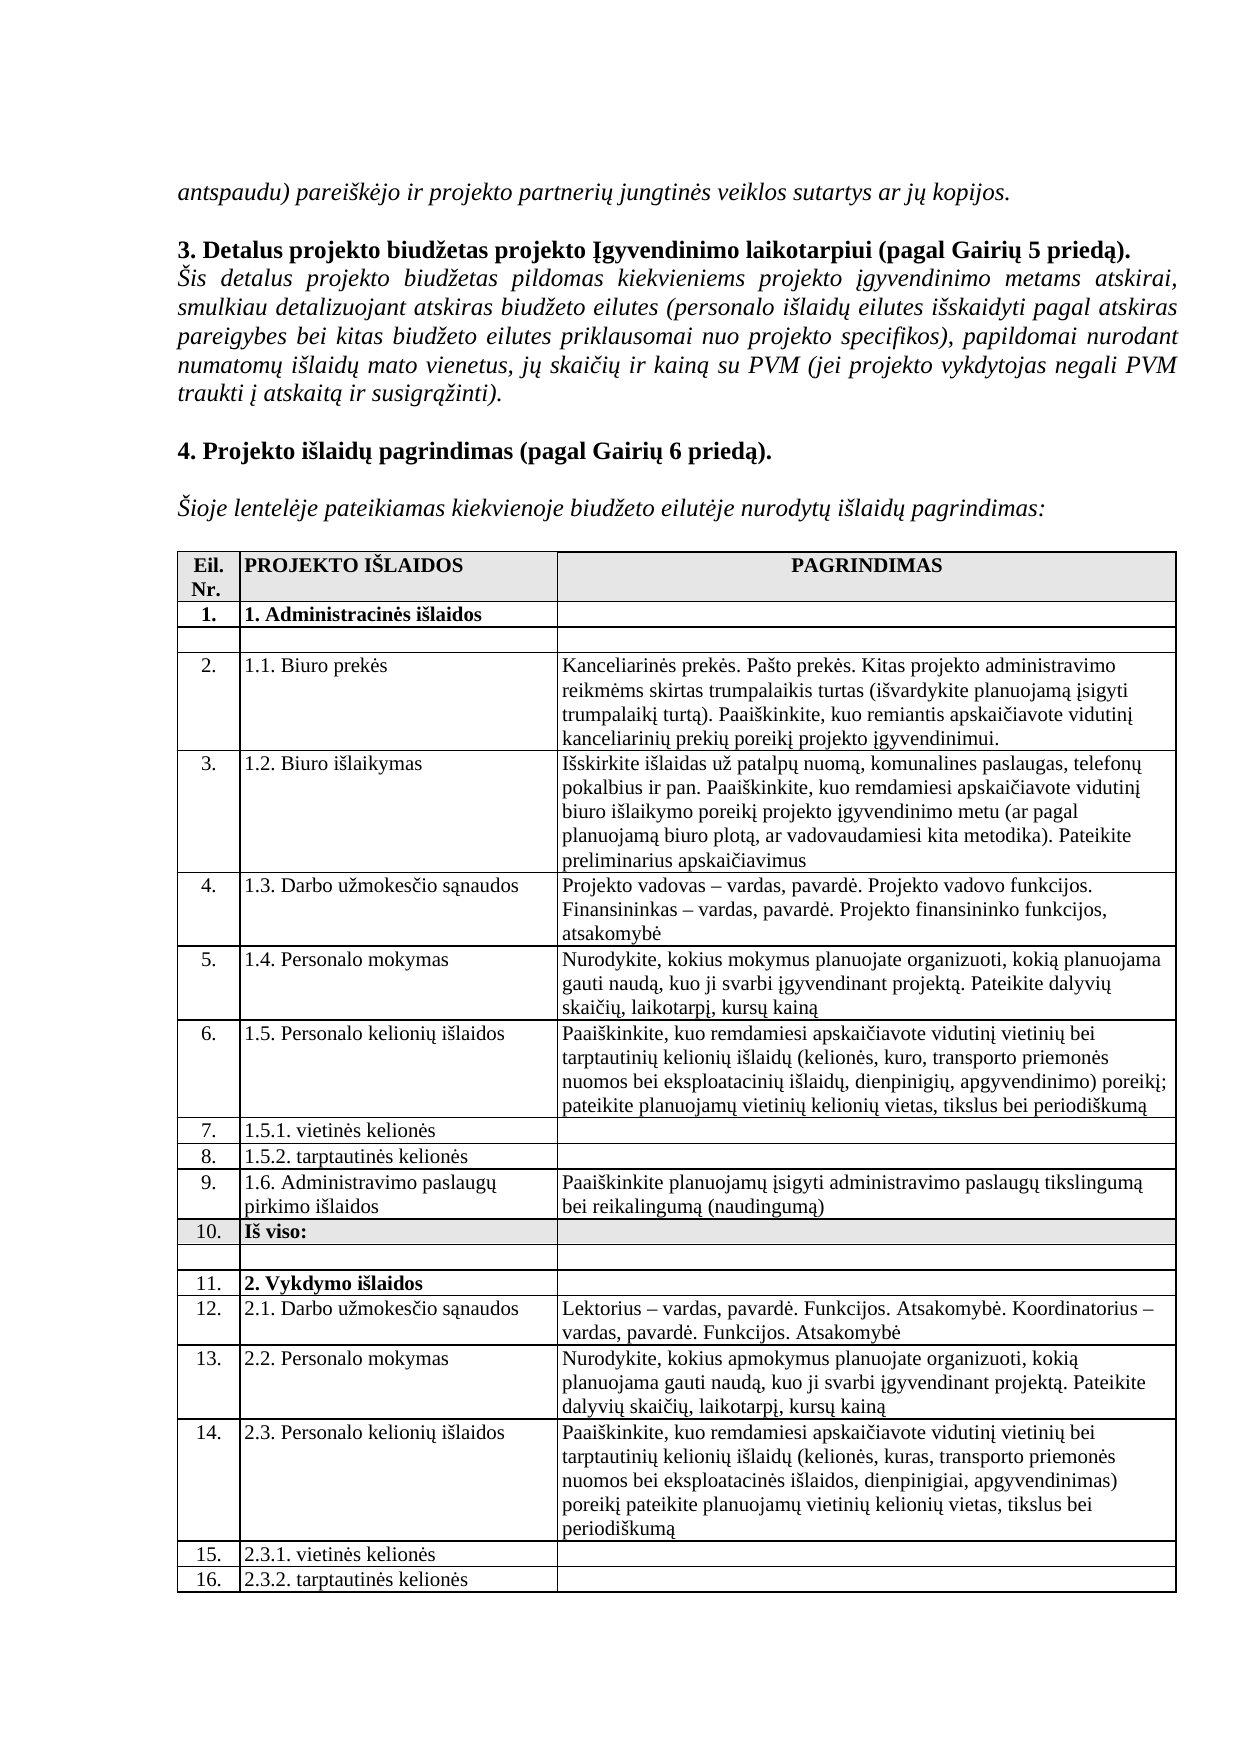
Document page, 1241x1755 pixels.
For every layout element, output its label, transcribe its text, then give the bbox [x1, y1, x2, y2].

table_cell [558, 1245, 562, 1269]
table_header PROJEKTO IŠLAIDOS [241, 552, 557, 601]
table_cell [1177, 971, 1181, 1019]
table_cell [558, 1118, 562, 1142]
table_cell 2.1. Darbo užmokesčio sąnaudos [241, 1296, 557, 1344]
table_cell 1.1. Biuro prekės [241, 653, 557, 750]
table_header PAGRINDIMAS [558, 553, 1175, 601]
table_cell [558, 628, 562, 652]
table_cell 4. [178, 873, 239, 945]
table_cell 9. [178, 1170, 239, 1218]
table_cell [1177, 1194, 1181, 1218]
table_cell 6. [178, 1021, 239, 1117]
table_cell 1.2. Biuro išlaikymas [241, 751, 557, 872]
table_cell 14. [178, 1420, 239, 1540]
table_cell 1.4. Personalo mokymas [241, 947, 557, 1019]
table_cell [1177, 1320, 1181, 1344]
table_cell 2.3. Personalo kelionių išlaidos [241, 1420, 557, 1540]
table_cell [1177, 1370, 1181, 1418]
table_cell [558, 1144, 562, 1168]
table_cell 5. [178, 947, 239, 1019]
table_cell [553, 628, 557, 652]
table_cell [558, 1567, 562, 1591]
table_cell 12. [178, 1296, 239, 1344]
text 4. Projekto išlaidų pagrindimas (pagal Gairių 6 priedą). [177, 436, 1181, 465]
table_cell [1177, 1045, 1181, 1117]
table_cell [553, 1245, 557, 1269]
table_cell Iš viso: [241, 1220, 557, 1243]
table_cell 3. [178, 751, 239, 872]
table_cell [558, 1220, 1175, 1243]
table_cell [558, 1271, 562, 1295]
table_cell 13. [178, 1346, 239, 1418]
table_cell 10. [178, 1220, 239, 1243]
table_header [1177, 551, 1181, 601]
table_cell 1.5. Personalo kelionių išlaidos [241, 1021, 557, 1117]
text antspaudu) pareiškėjo ir projekto partnerių jungtinės veiklos sutartys ar jų kopijos. [177, 177, 1181, 206]
table_cell [1177, 775, 1181, 872]
table_header Eil. Nr. [178, 552, 239, 601]
text 3. Detalus projekto biudžetas projekto Įgyvendinimo laikotarpiui (pagal Gairių 5 priedą). [177, 235, 1181, 263]
table_cell [558, 602, 562, 626]
text Šioje lentelėje pateikiamas kiekvienoje biudžeto eilutėje nurodytų išlaidų pagrindimas: [177, 493, 1181, 522]
table_cell [1177, 897, 1181, 945]
table_cell 2.2. Personalo mokymas [241, 1346, 557, 1418]
table_cell [1177, 1444, 1181, 1540]
table_cell [1177, 677, 1181, 750]
text Šis detalus projekto biudžetas pildomas kiekvieniems projekto įgyvendinimo metams atskirai, smulkiau detalizuojant atskiras biudžeto eilutes (personalo išlaidų eilutes išskaidyti pagal atskiras pareigybes bei kitas biudžeto eilutes priklausomai nuo projekto specifikos), papildomai nurodant numatomų išlaidų mato vienetus, jų skaičių ir kainą su PVM (jei projekto vykdytojas negali PVM traukti į atskaitą ir susigrąžinti). [177, 263, 1181, 407]
table_cell [1177, 1218, 1181, 1243]
table_cell [558, 1542, 562, 1566]
table_cell 2. [178, 653, 239, 750]
table_cell 1.3. Darbo užmokesčio sąnaudos [241, 873, 557, 945]
